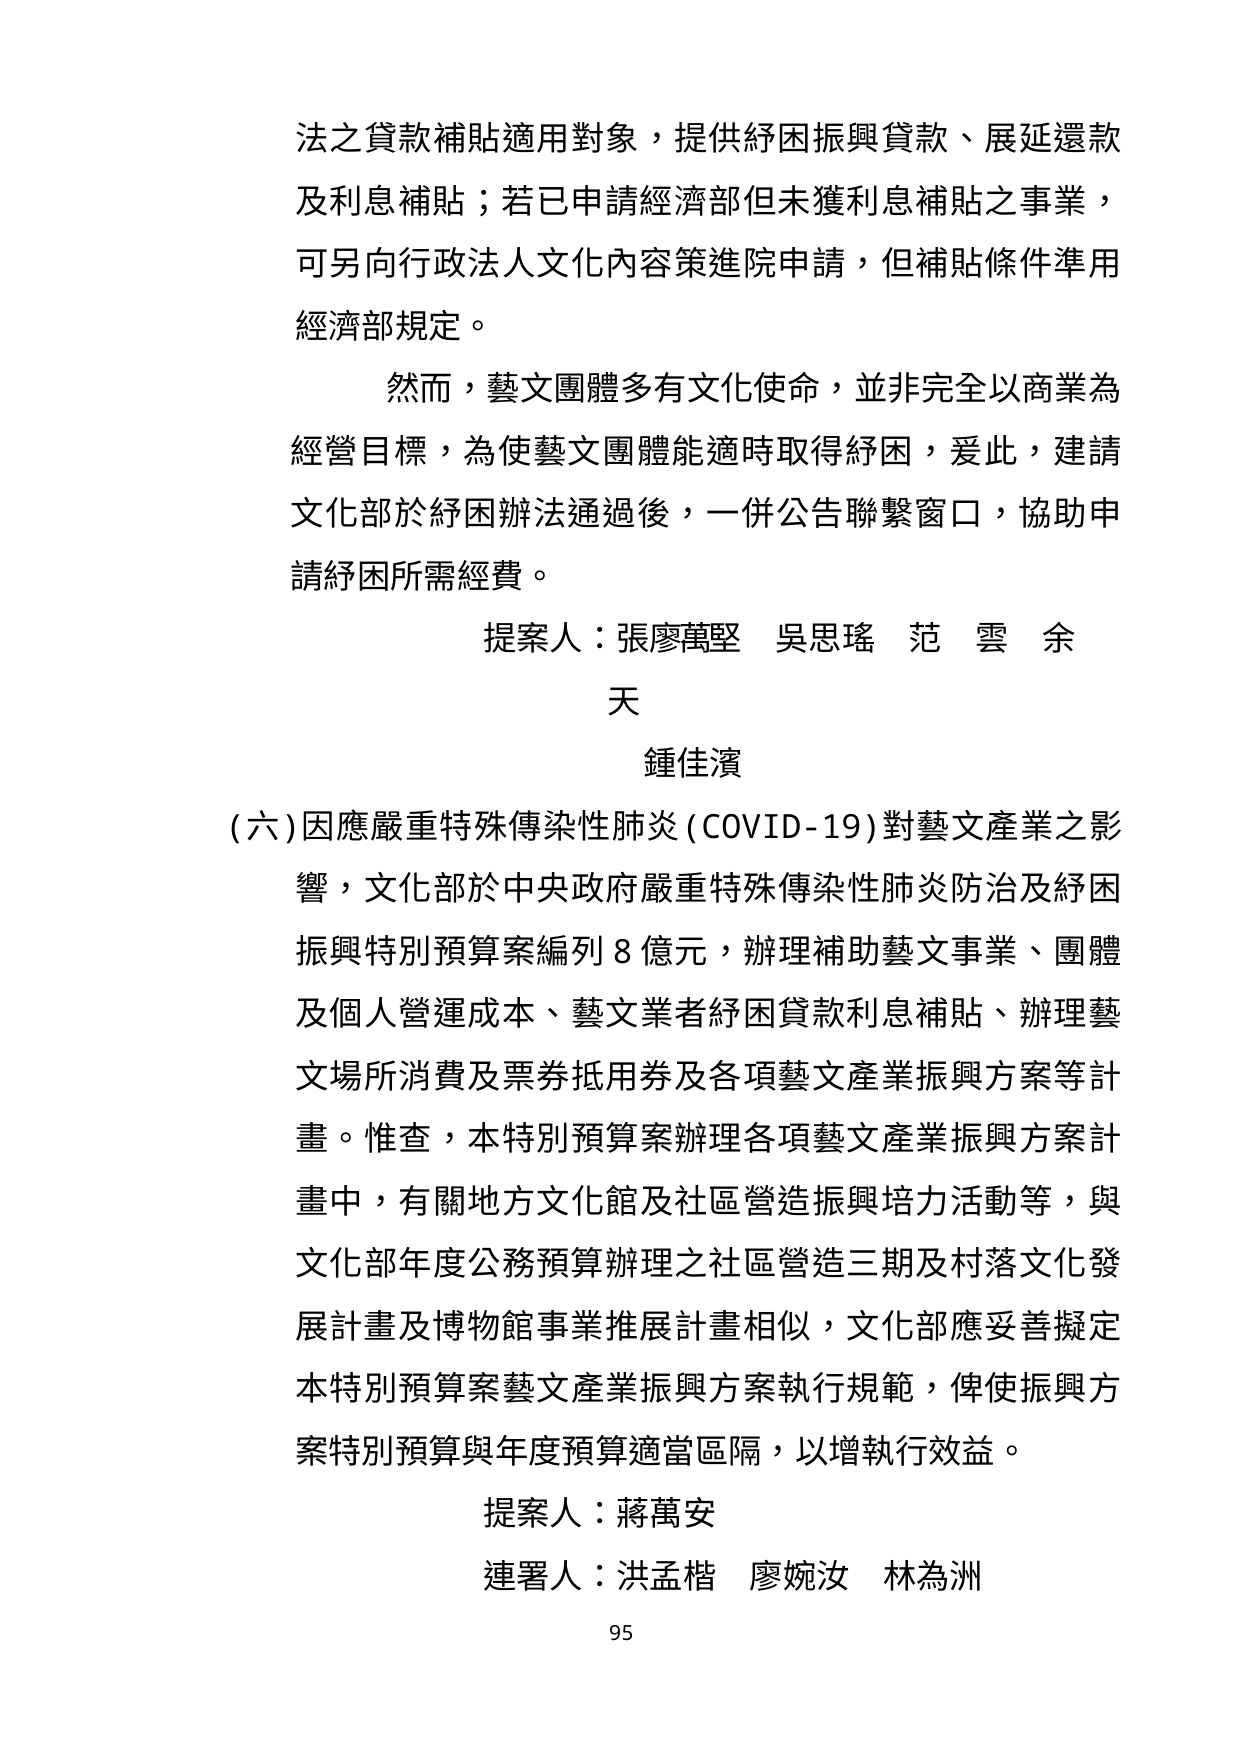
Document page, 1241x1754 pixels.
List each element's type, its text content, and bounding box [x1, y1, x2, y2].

text 法之貸款補貼適用對象，提供紓困振興貸款、展延還款及利息補貼；若已申請經濟部但未獲利息補貼之事業，可另向行政法人文化內容策進院申請，但補貼條件準用經濟部規定。 [225, 94, 1122, 344]
text 提案人：蔣萬安 [483, 1469, 1122, 1532]
text 鍾佳濱 [483, 719, 1122, 782]
text (六)因應嚴重特殊傳染性肺炎(COVID-19)對藝文產業之影響，文化部於中央政府嚴重特殊傳染性肺炎防治及紓困振興特別預算案編列8億元，辦理補助藝文事業、團體及個人營運成本、藝文業者紓困貸款利息補貼、辦理藝文場所消費及票券抵用券及各項藝文產業振興方案等計畫。惟查，本特別預算案辦理各項藝文產業振興方案計畫中，有關地方文化館及社區營造振興培力活動等，與文化部年度公務預算辦理之社區營造三期及村落文化發展計畫及博物館事業推展計畫相似，文化部應妥善擬定本特別預算案藝文產業振興方案執行規範，俾使振興方案特別預算與年度預算適當區隔，以增執行效益。 [225, 782, 1122, 1469]
text 連署人：洪孟楷 廖婉汝 林為洲 [483, 1532, 1122, 1594]
text 然而，藝文團體多有文化使命，並非完全以商業為經營目標，為使藝文團體能適時取得紓困，爰此，建請文化部於紓困辦法通過後，一併公告聯繫窗口，協助申請紓困所需經費。 [225, 344, 1122, 594]
text 提案人：張廖萬堅 吳思瑤 范 雲 余 天 [483, 594, 1122, 719]
